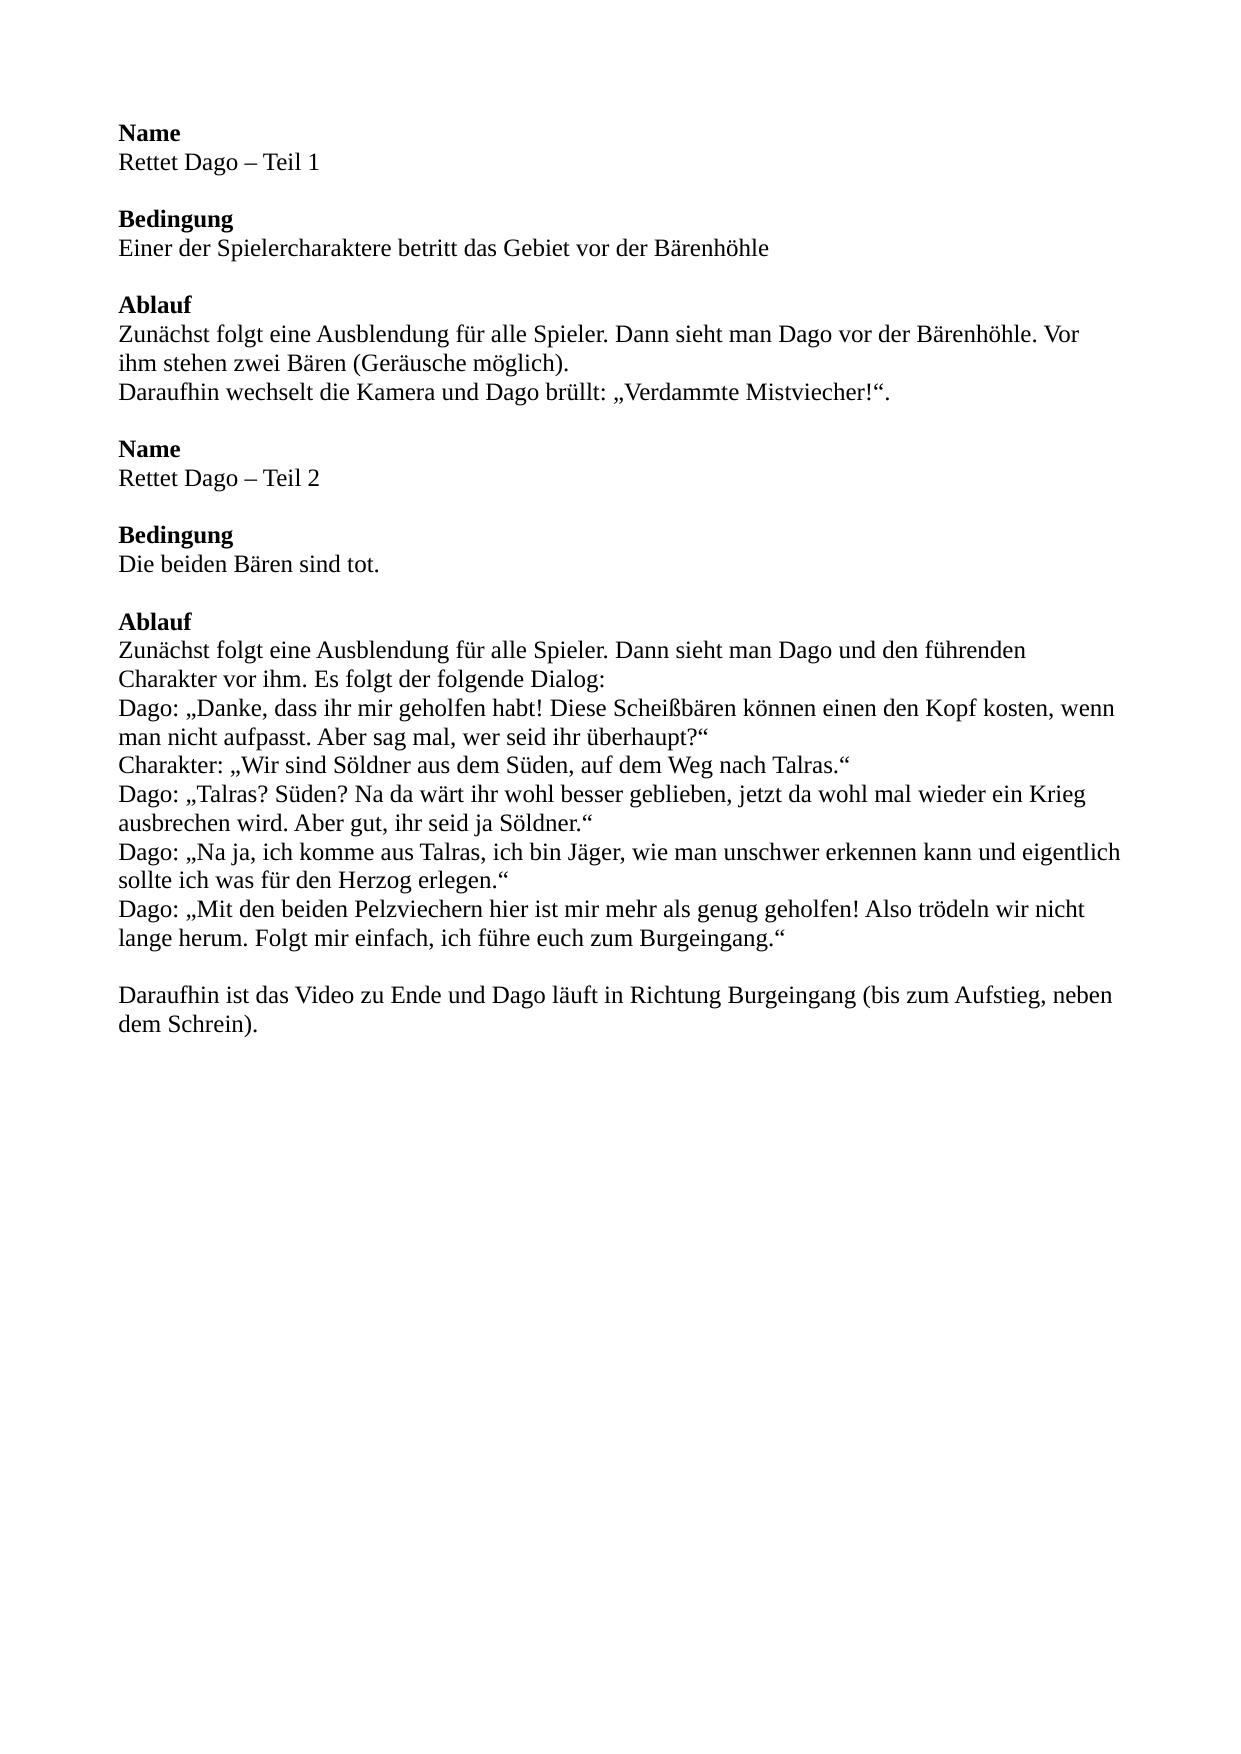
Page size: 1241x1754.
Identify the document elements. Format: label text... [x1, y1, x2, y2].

text Daraufhin wechselt die Kamera und Dago brüllt: „Verdammte Mistviecher!“. [118, 377, 1122, 406]
text Bedingung [118, 521, 1122, 549]
text Bedingung [118, 204, 1122, 233]
text Dago: „Na ja, ich komme aus Talras, ich bin Jäger, wie man unschwer erkennen kann und eigentlich sollte ich was für den Herzog erlegen.“ [118, 837, 1122, 894]
text Einer der Spielercharaktere betritt das Gebiet vor der Bärenhöhle [118, 233, 1122, 262]
text Dago: „Mit den beiden Pelzviechern hier ist mir mehr als genug geholfen! Also trödeln wir nicht lange herum. Folgt mir einfach, ich führe euch zum Burgeingang.“ [118, 894, 1122, 952]
text Zunächst folgt eine Ausblendung für alle Spieler. Dann sieht man Dago und den führenden Charakter vor ihm. Es folgt der folgende Dialog: [118, 636, 1122, 693]
text Die beiden Bären sind tot. [118, 549, 1122, 578]
text Charakter: „Wir sind Söldner aus dem Süden, auf dem Weg nach Talras.“ [118, 751, 1122, 779]
text Dago: „Talras? Süden? Na da wärt ihr wohl besser geblieben, jetzt da wohl mal wieder ein Krieg ausbrechen wird. Aber gut, ihr seid ja Söldner.“ [118, 779, 1122, 837]
text Ablauf [118, 291, 1122, 319]
text Dago: „Danke, dass ihr mir geholfen habt! Diese Scheißbären können einen den Kopf kosten, wenn man nicht aufpasst. Aber sag mal, wer seid ihr überhaupt?“ [118, 693, 1122, 751]
text Ablauf [118, 607, 1122, 636]
text Name [118, 118, 1122, 147]
text Name [118, 434, 1122, 463]
text Zunächst folgt eine Ausblendung für alle Spieler. Dann sieht man Dago vor der Bärenhöhle. Vor ihm stehen zwei Bären (Geräusche möglich). [118, 319, 1122, 377]
text Rettet Dago – Teil 2 [118, 463, 1122, 492]
text Rettet Dago – Teil 1 [118, 147, 1122, 176]
text Daraufhin ist das Video zu Ende und Dago läuft in Richtung Burgeingang (bis zum Aufstieg, neben dem Schrein). [118, 981, 1122, 1038]
